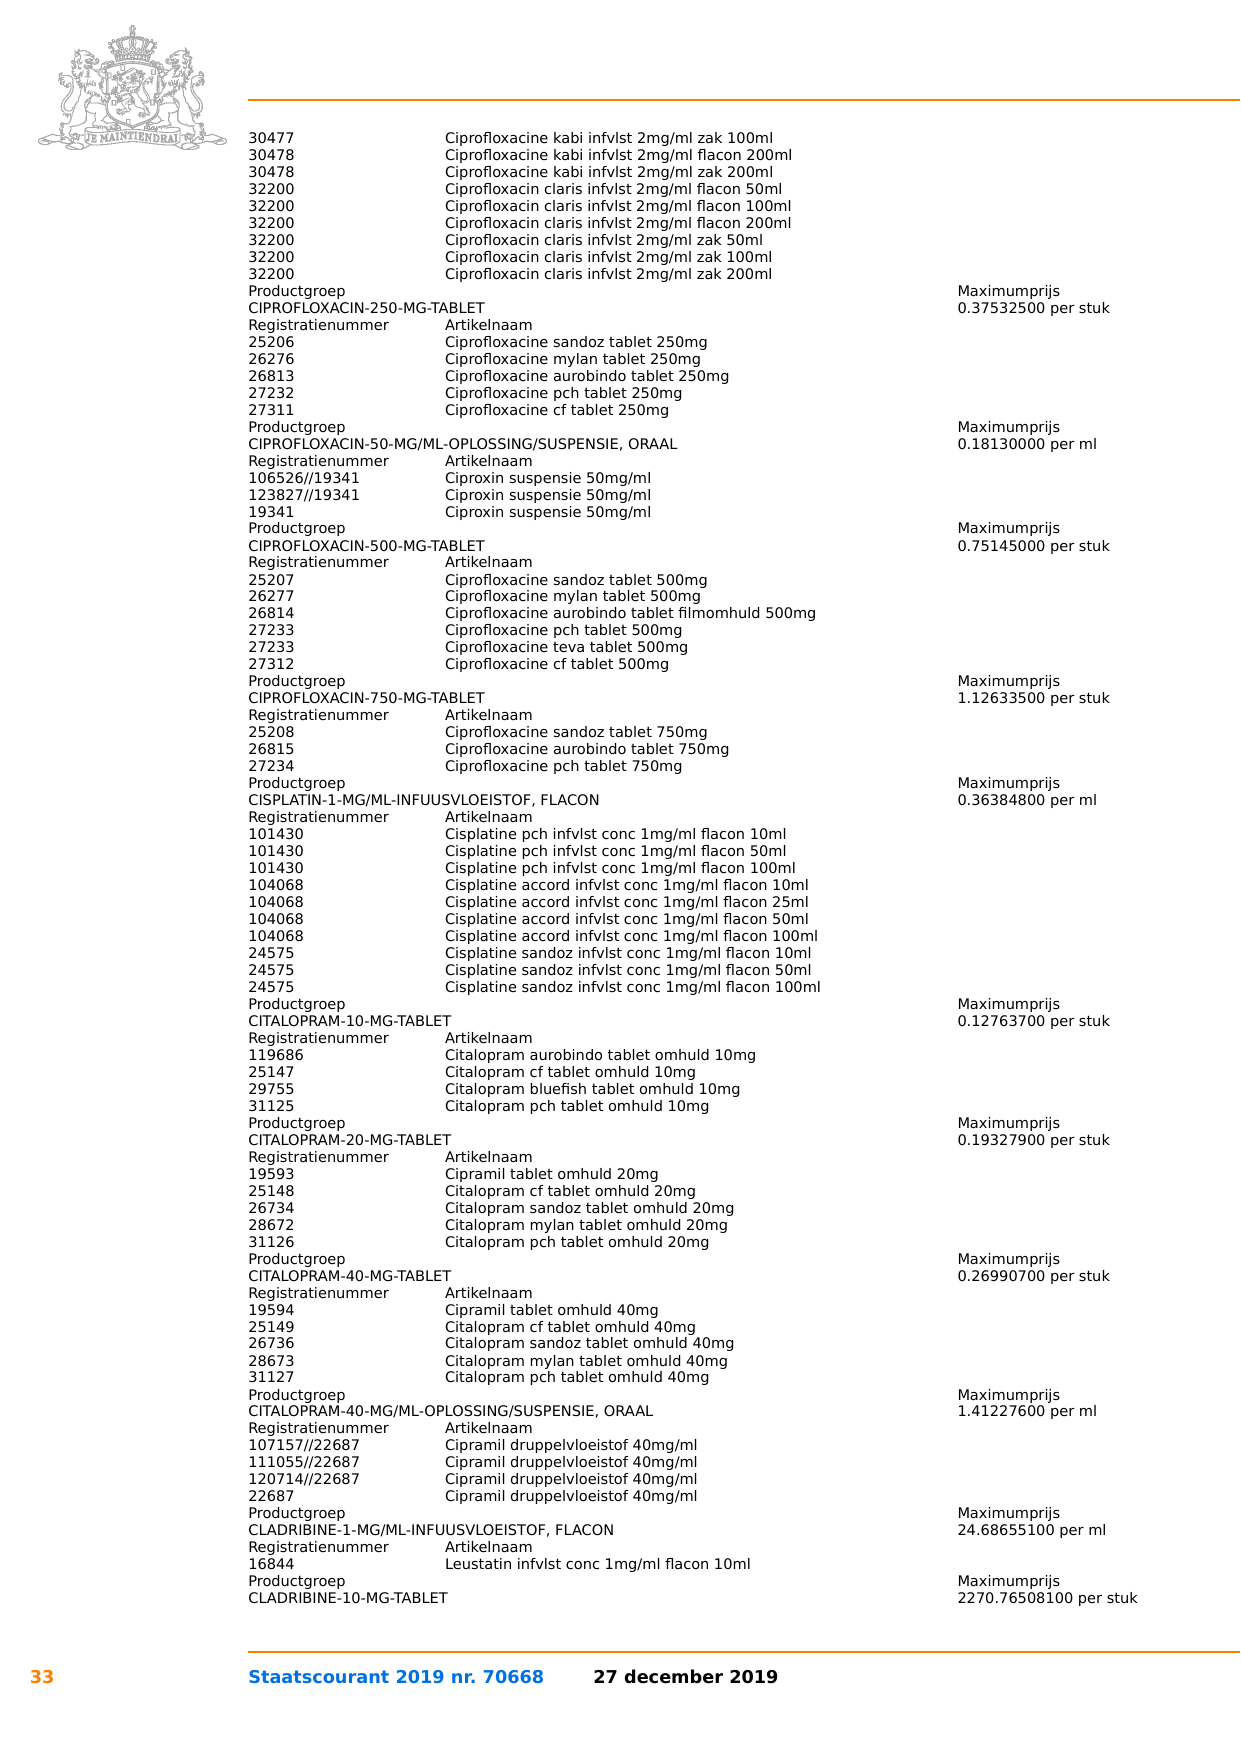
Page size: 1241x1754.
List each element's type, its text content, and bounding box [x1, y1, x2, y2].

table_cell Productgroep [248, 673, 439, 690]
table_cell [951, 911, 1163, 928]
table_cell 26815 [248, 741, 439, 758]
table_cell Registratienummer [248, 707, 439, 724]
table_cell 24575 [248, 979, 439, 996]
table_cell [951, 826, 1163, 843]
table_cell [951, 1335, 1163, 1352]
table_cell 27234 [248, 758, 439, 775]
table_cell Artikelnaam [439, 554, 951, 571]
table_cell Citalopram sandoz tablet omhuld 40mg [439, 1335, 951, 1352]
table_cell Citalopram bluefish tablet omhuld 10mg [439, 1081, 951, 1098]
table_cell Citalopram pch tablet omhuld 20mg [439, 1234, 951, 1251]
table_cell Leustatin infvlst conc 1mg/ml flacon 10ml [439, 1556, 951, 1573]
table_cell Maximumprijs [951, 1505, 1163, 1522]
table_cell [951, 894, 1163, 911]
table_cell 104068 [248, 928, 439, 945]
table_cell CIPROFLOXACIN-50-MG/ML-OPLOSSING/SUSPENSIE, ORAAL [248, 436, 951, 452]
table_cell [951, 266, 1163, 283]
table_cell 27233 [248, 639, 439, 656]
table_cell 27312 [248, 656, 439, 673]
table_cell 104068 [248, 894, 439, 911]
table_cell 31126 [248, 1234, 439, 1251]
table_cell CIPROFLOXACIN-750-MG-TABLET [248, 690, 951, 707]
table_cell Ciprofloxacine pch tablet 500mg [439, 622, 951, 639]
table_cell [951, 486, 1163, 503]
table_cell [951, 758, 1163, 775]
table_cell 32200 [248, 249, 439, 266]
table_cell [951, 1488, 1163, 1505]
table_cell Productgroep [248, 520, 439, 537]
table_cell Maximumprijs [951, 1386, 1163, 1403]
table_cell 24575 [248, 962, 439, 979]
table_cell [951, 1319, 1163, 1335]
table_cell 111055//22687 [248, 1454, 439, 1471]
table_cell 25147 [248, 1064, 439, 1081]
table_cell CISPLATIN-1-MG/ML-INFUUSVLOEISTOF, FLACON [248, 792, 951, 809]
table_cell Maximumprijs [951, 1573, 1163, 1590]
table_cell Cisplatine accord infvlst conc 1mg/ml flacon 50ml [439, 911, 951, 928]
table_cell [951, 1149, 1163, 1166]
table_cell Citalopram mylan tablet omhuld 20mg [439, 1217, 951, 1233]
table_cell [951, 368, 1163, 384]
table_cell [951, 1353, 1163, 1369]
table_cell Maximumprijs [951, 673, 1163, 690]
table_cell 25208 [248, 724, 439, 741]
table_cell Citalopram mylan tablet omhuld 40mg [439, 1353, 951, 1369]
table_cell [951, 164, 1163, 181]
table_cell Registratienummer [248, 317, 439, 334]
table_cell 26813 [248, 368, 439, 384]
table_cell Ciprofloxacin claris infvlst 2mg/ml flacon 200ml [439, 215, 951, 232]
table_cell CLADRIBINE-10-MG-TABLET [248, 1590, 951, 1607]
table_cell Cipramil tablet omhuld 20mg [439, 1166, 951, 1183]
table_cell Ciprofloxacine mylan tablet 250mg [439, 351, 951, 368]
table_cell Productgroep [248, 1505, 439, 1522]
table_cell Productgroep [248, 419, 439, 436]
table_cell [951, 707, 1163, 724]
table_cell 29755 [248, 1081, 439, 1098]
table_cell [951, 639, 1163, 656]
table_cell Registratienummer [248, 554, 439, 571]
table_cell Citalopram sandoz tablet omhuld 20mg [439, 1200, 951, 1217]
table_cell [439, 1386, 951, 1403]
table_cell Ciprofloxacin claris infvlst 2mg/ml zak 50ml [439, 232, 951, 249]
table_cell 32200 [248, 181, 439, 198]
table_cell 0.18130000 per ml [951, 436, 1163, 452]
table_cell 120714//22687 [248, 1471, 439, 1488]
table_cell 22687 [248, 1488, 439, 1505]
table_cell 32200 [248, 198, 439, 215]
table_cell Maximumprijs [951, 1115, 1163, 1132]
table_cell Cipramil druppelvloeistof 40mg/ml [439, 1437, 951, 1454]
table_cell 26276 [248, 351, 439, 368]
table_cell [951, 130, 1163, 147]
table_cell [439, 775, 951, 792]
table_cell 101430 [248, 843, 439, 860]
table_cell 19593 [248, 1166, 439, 1183]
table_cell 28672 [248, 1217, 439, 1233]
table_cell [951, 945, 1163, 962]
table_cell CITALOPRAM-10-MG-TABLET [248, 1013, 951, 1030]
table_cell [951, 1047, 1163, 1064]
table_cell Cisplatine accord infvlst conc 1mg/ml flacon 10ml [439, 877, 951, 894]
table_cell 31125 [248, 1098, 439, 1115]
table_cell Maximumprijs [951, 1251, 1163, 1267]
table_cell Citalopram pch tablet omhuld 10mg [439, 1098, 951, 1115]
table_cell CIPROFLOXACIN-250-MG-TABLET [248, 300, 951, 317]
table_cell Registratienummer [248, 453, 439, 469]
table_cell [951, 877, 1163, 894]
table_cell [951, 215, 1163, 232]
table_cell 32200 [248, 215, 439, 232]
table_cell 24575 [248, 945, 439, 962]
table_cell Ciprofloxacin claris infvlst 2mg/ml zak 100ml [439, 249, 951, 266]
table_cell Artikelnaam [439, 1149, 951, 1166]
table_cell Ciprofloxacine pch tablet 750mg [439, 758, 951, 775]
table_cell Ciproxin suspensie 50mg/ml [439, 470, 951, 486]
table_cell Citalopram cf tablet omhuld 10mg [439, 1064, 951, 1081]
table_cell [951, 1471, 1163, 1488]
table_cell Registratienummer [248, 1030, 439, 1047]
table_cell [951, 1437, 1163, 1454]
table_cell Ciprofloxacine cf tablet 500mg [439, 656, 951, 673]
table_cell Artikelnaam [439, 1285, 951, 1301]
table_cell Ciprofloxacine teva tablet 500mg [439, 639, 951, 656]
table_cell 26814 [248, 605, 439, 622]
table_cell Ciprofloxacine sandoz tablet 500mg [439, 571, 951, 588]
table_cell [439, 419, 951, 436]
table_cell 32200 [248, 232, 439, 249]
table_cell [951, 724, 1163, 741]
table_cell [439, 1505, 951, 1522]
table_cell Registratienummer [248, 1285, 439, 1301]
table_cell 30478 [248, 147, 439, 164]
table_cell 28673 [248, 1353, 439, 1369]
table_cell Ciprofloxacine kabi infvlst 2mg/ml flacon 200ml [439, 147, 951, 164]
table_cell 16844 [248, 1556, 439, 1573]
table_cell 106526//19341 [248, 470, 439, 486]
table_cell Ciprofloxacine aurobindo tablet 250mg [439, 368, 951, 384]
table_cell [951, 334, 1163, 351]
table_cell 119686 [248, 1047, 439, 1064]
table_cell Registratienummer [248, 1539, 439, 1556]
table_cell Citalopram cf tablet omhuld 40mg [439, 1319, 951, 1335]
table_cell Artikelnaam [439, 707, 951, 724]
table_cell [951, 1183, 1163, 1199]
table_cell 25149 [248, 1319, 439, 1335]
table_cell [951, 232, 1163, 249]
table_cell Ciproxin suspensie 50mg/ml [439, 486, 951, 503]
table_cell [951, 1234, 1163, 1251]
table_cell Productgroep [248, 1386, 439, 1403]
table_cell [439, 283, 951, 300]
table_cell [951, 1556, 1163, 1573]
table_cell 0.75145000 per stuk [951, 538, 1163, 554]
table_cell Productgroep [248, 1573, 439, 1590]
table_cell Citalopram cf tablet omhuld 20mg [439, 1183, 951, 1199]
table_cell CITALOPRAM-40-MG-TABLET [248, 1268, 951, 1284]
table_cell Ciprofloxacine cf tablet 250mg [439, 402, 951, 418]
table_cell Cipramil druppelvloeistof 40mg/ml [439, 1471, 951, 1488]
table_cell 0.26990700 per stuk [951, 1268, 1163, 1284]
table_cell [951, 1285, 1163, 1301]
table_cell Cisplatine pch infvlst conc 1mg/ml flacon 100ml [439, 860, 951, 877]
table_cell Ciprofloxacine mylan tablet 500mg [439, 588, 951, 605]
table_cell Cisplatine accord infvlst conc 1mg/ml flacon 100ml [439, 928, 951, 945]
table_cell CITALOPRAM-40-MG/ML-OPLOSSING/SUSPENSIE, ORAAL [248, 1403, 951, 1420]
table_cell Registratienummer [248, 809, 439, 826]
table_cell 30478 [248, 164, 439, 181]
table_cell Ciprofloxacine sandoz tablet 750mg [439, 724, 951, 741]
table_cell Ciprofloxacine pch tablet 250mg [439, 385, 951, 402]
table_cell [951, 249, 1163, 266]
table_cell Citalopram pch tablet omhuld 40mg [439, 1369, 951, 1386]
table_cell Maximumprijs [951, 996, 1163, 1013]
table_cell [951, 843, 1163, 860]
table_cell [439, 520, 951, 537]
table_cell 104068 [248, 877, 439, 894]
table_cell 32200 [248, 266, 439, 283]
table_cell Maximumprijs [951, 283, 1163, 300]
table_cell Productgroep [248, 1251, 439, 1267]
table_cell Ciproxin suspensie 50mg/ml [439, 504, 951, 520]
table_cell 1.12633500 per stuk [951, 690, 1163, 707]
table_cell [951, 504, 1163, 520]
table_cell Artikelnaam [439, 317, 951, 334]
table_cell Ciprofloxacin claris infvlst 2mg/ml flacon 100ml [439, 198, 951, 215]
table_cell 30477 [248, 130, 439, 147]
table_cell 19341 [248, 504, 439, 520]
table_cell 27232 [248, 385, 439, 402]
table_cell 26277 [248, 588, 439, 605]
table_cell [951, 385, 1163, 402]
table_cell [951, 979, 1163, 996]
table_cell 25207 [248, 571, 439, 588]
table_cell [951, 1166, 1163, 1183]
table_cell [951, 1030, 1163, 1047]
table_cell Artikelnaam [439, 809, 951, 826]
table_cell Artikelnaam [439, 1420, 951, 1437]
table_cell [439, 673, 951, 690]
table_cell Productgroep [248, 775, 439, 792]
picture [38, 25, 227, 150]
table_cell [951, 554, 1163, 571]
table_cell Productgroep [248, 1115, 439, 1132]
table_cell Cipramil druppelvloeistof 40mg/ml [439, 1488, 951, 1505]
table_cell Maximumprijs [951, 775, 1163, 792]
table_cell 101430 [248, 826, 439, 843]
table_cell [951, 1064, 1163, 1081]
table_cell Artikelnaam [439, 1030, 951, 1047]
table_cell [951, 1420, 1163, 1437]
table_cell 1.41227600 per ml [951, 1403, 1163, 1420]
table_cell [439, 996, 951, 1013]
table_cell [951, 860, 1163, 877]
table_cell Maximumprijs [951, 520, 1163, 537]
table_cell 123827//19341 [248, 486, 439, 503]
table_cell Ciprofloxacine kabi infvlst 2mg/ml zak 200ml [439, 164, 951, 181]
table_cell [951, 656, 1163, 673]
table_cell Artikelnaam [439, 453, 951, 469]
table_cell [951, 741, 1163, 758]
table_cell 26736 [248, 1335, 439, 1352]
table_cell Cisplatine accord infvlst conc 1mg/ml flacon 25ml [439, 894, 951, 911]
table_cell 25148 [248, 1183, 439, 1199]
table_cell CITALOPRAM-20-MG-TABLET [248, 1132, 951, 1149]
table_cell 25206 [248, 334, 439, 351]
table_cell [951, 1200, 1163, 1217]
table_cell [951, 402, 1163, 418]
table_cell Ciprofloxacine aurobindo tablet filmomhuld 500mg [439, 605, 951, 622]
table_cell 0.12763700 per stuk [951, 1013, 1163, 1030]
table_cell Cisplatine sandoz infvlst conc 1mg/ml flacon 50ml [439, 962, 951, 979]
table_cell Registratienummer [248, 1149, 439, 1166]
table_cell 27233 [248, 622, 439, 639]
table_cell Citalopram aurobindo tablet omhuld 10mg [439, 1047, 951, 1064]
table_cell 0.19327900 per stuk [951, 1132, 1163, 1149]
table_cell Ciprofloxacine aurobindo tablet 750mg [439, 741, 951, 758]
table_cell 104068 [248, 911, 439, 928]
table_cell CIPROFLOXACIN-500-MG-TABLET [248, 538, 951, 554]
table_cell Cipramil tablet omhuld 40mg [439, 1301, 951, 1318]
table_cell [951, 453, 1163, 469]
table_cell [951, 588, 1163, 605]
table_cell 0.36384800 per ml [951, 792, 1163, 809]
table_cell 2270.76508100 per stuk [951, 1590, 1163, 1607]
table_cell Maximumprijs [951, 419, 1163, 436]
table_cell [951, 809, 1163, 826]
table_cell [439, 1115, 951, 1132]
table_cell 31127 [248, 1369, 439, 1386]
table_cell [951, 181, 1163, 198]
table_cell [951, 1539, 1163, 1556]
table_cell [951, 351, 1163, 368]
table_cell [951, 317, 1163, 334]
table_cell Productgroep [248, 996, 439, 1013]
table_cell [951, 1217, 1163, 1233]
table_cell [951, 962, 1163, 979]
table_cell Ciprofloxacin claris infvlst 2mg/ml zak 200ml [439, 266, 951, 283]
table_cell [951, 1369, 1163, 1386]
table_cell Registratienummer [248, 1420, 439, 1437]
table_cell Ciprofloxacine kabi infvlst 2mg/ml zak 100ml [439, 130, 951, 147]
table_cell [951, 928, 1163, 945]
table_cell 19594 [248, 1301, 439, 1318]
table_cell [951, 1454, 1163, 1471]
table_cell Cipramil druppelvloeistof 40mg/ml [439, 1454, 951, 1471]
table_cell [951, 622, 1163, 639]
table_cell Productgroep [248, 283, 439, 300]
table_cell [951, 198, 1163, 215]
table_cell Cisplatine sandoz infvlst conc 1mg/ml flacon 100ml [439, 979, 951, 996]
table_cell Cisplatine sandoz infvlst conc 1mg/ml flacon 10ml [439, 945, 951, 962]
table_cell [951, 1081, 1163, 1098]
table_cell Ciprofloxacine sandoz tablet 250mg [439, 334, 951, 351]
table_cell 26734 [248, 1200, 439, 1217]
table_cell [951, 1301, 1163, 1318]
table_cell [951, 605, 1163, 622]
table_cell [951, 470, 1163, 486]
table_cell Artikelnaam [439, 1539, 951, 1556]
table_cell 27311 [248, 402, 439, 418]
table_cell 101430 [248, 860, 439, 877]
table_cell [951, 1098, 1163, 1115]
table_cell [439, 1573, 951, 1590]
table_cell [951, 571, 1163, 588]
table_cell 0.37532500 per stuk [951, 300, 1163, 317]
table_cell Cisplatine pch infvlst conc 1mg/ml flacon 50ml [439, 843, 951, 860]
table_cell Cisplatine pch infvlst conc 1mg/ml flacon 10ml [439, 826, 951, 843]
table_cell 107157//22687 [248, 1437, 439, 1454]
table_cell Ciprofloxacin claris infvlst 2mg/ml flacon 50ml [439, 181, 951, 198]
table_cell [439, 1251, 951, 1267]
table_cell [951, 147, 1163, 164]
table_cell CLADRIBINE-1-MG/ML-INFUUSVLOEISTOF, FLACON [248, 1522, 951, 1539]
table_cell 24.68655100 per ml [951, 1522, 1163, 1539]
